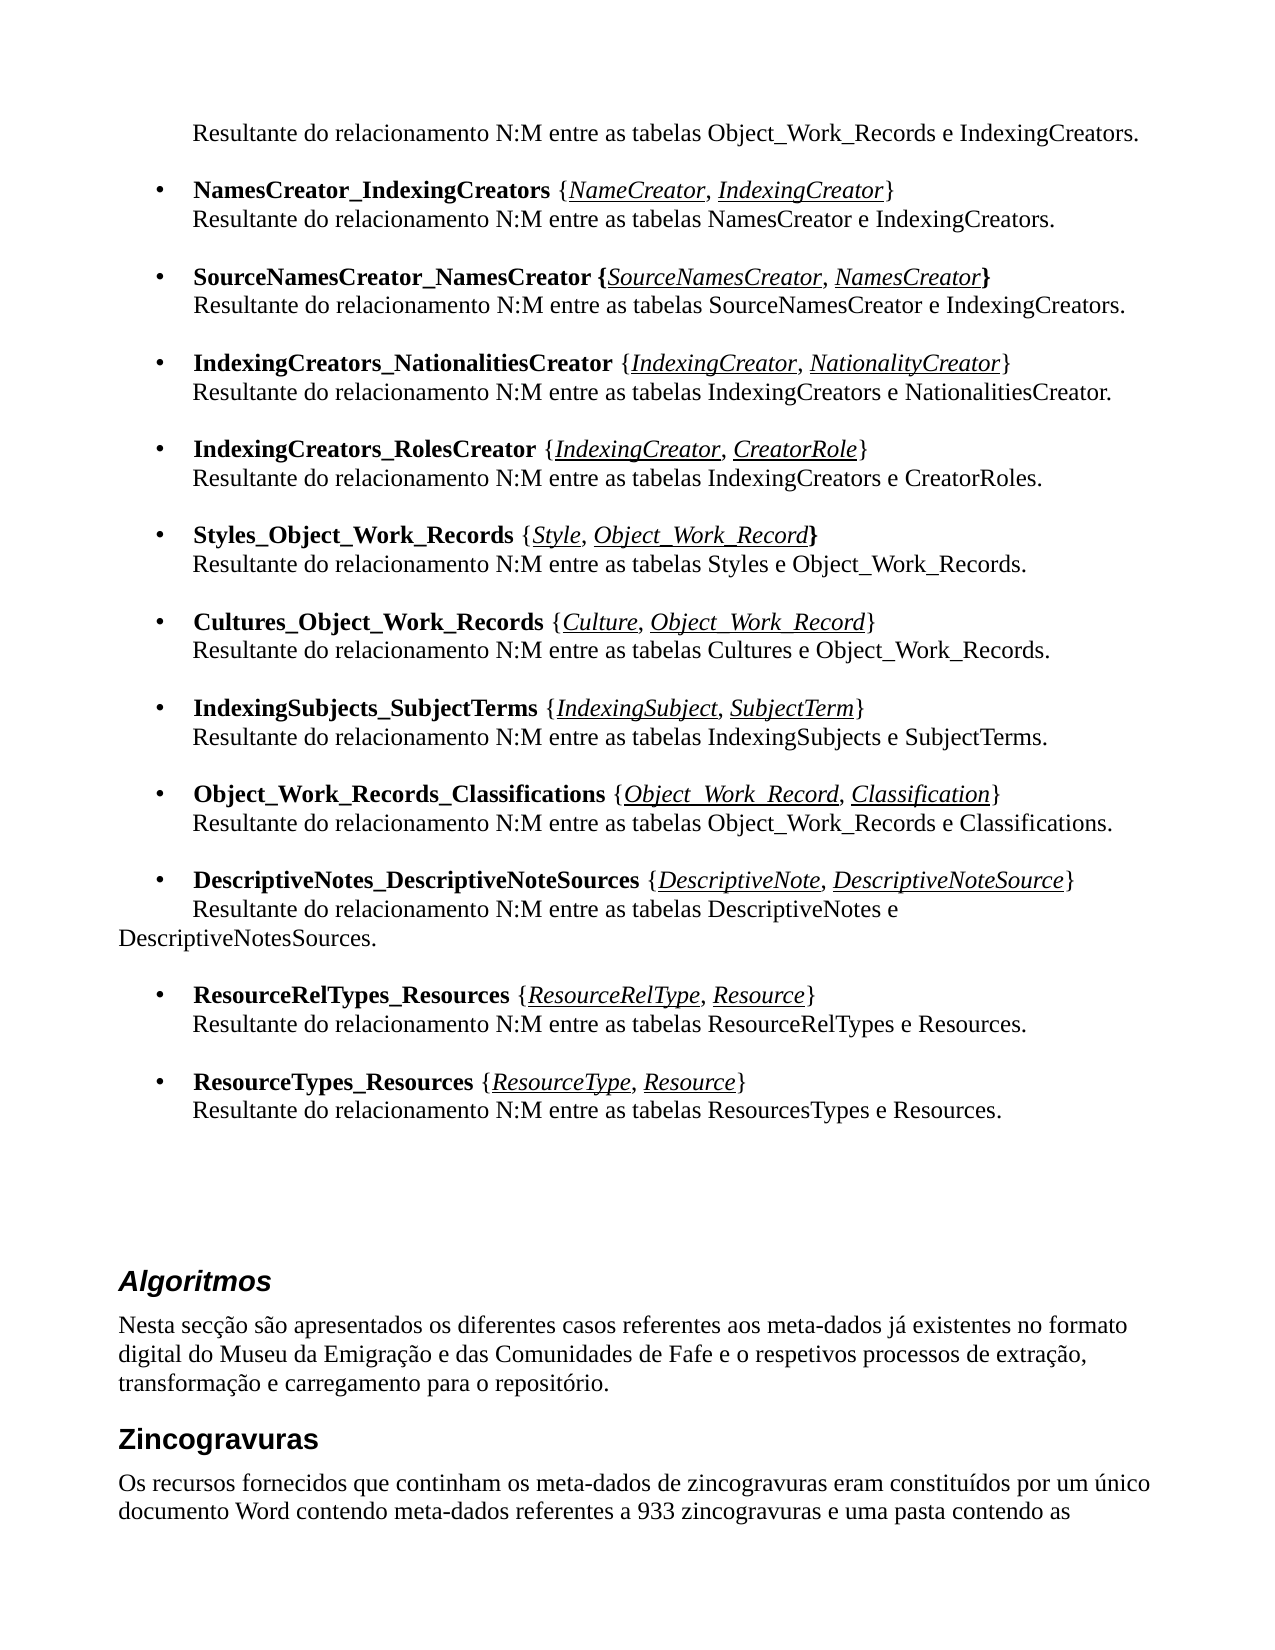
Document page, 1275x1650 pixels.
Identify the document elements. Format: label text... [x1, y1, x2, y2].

text Nesta secção são apresentados os diferentes casos referentes aos meta-dados já existentes no formato digital do Museu da Emigração e das Comunidades de Fafe e o respetivos processos de extração, transformação e carregamento para o repositório. [118, 1310, 1157, 1397]
list Cultures_Object_Work_Records {Culture, Object_Work_Record} [156, 607, 1157, 636]
text Os recursos fornecidos que continham os meta-dados de zincogravuras eram constituídos por um único documento Word contendo meta-dados referentes a 933 zincogravuras e uma pasta contendo as [118, 1468, 1157, 1525]
text Resultante do relacionamento N:M entre as tabelas IndexingCreators e NationalitiesCreator. [118, 377, 1157, 406]
text Resultante do relacionamento N:M entre as tabelas Object_Work_Records e IndexingCreators. [118, 118, 1157, 147]
text Resultante do relacionamento N:M entre as tabelas NamesCreator e IndexingCreators. [118, 204, 1157, 233]
list ResourceTypes_Resources {ResourceType, Resource} [156, 1067, 1157, 1096]
list Styles_Object_Work_Records {Style, Object_Work_Record} [156, 521, 1157, 549]
list ResourceRelTypes_Resources {ResourceRelType, Resource} [156, 981, 1157, 1009]
list SourceNamesCreator_NamesCreator {SourceNamesCreator, NamesCreator} [156, 262, 1157, 291]
text Resultante do relacionamento N:M entre as tabelas ResourceRelTypes e Resources. [118, 1009, 1157, 1038]
text Resultante do relacionamento N:M entre as tabelas ResourcesTypes e Resources. [118, 1096, 1157, 1124]
subtitle Zincogravuras [118, 1422, 1157, 1455]
list IndexingSubjects_SubjectTerms {IndexingSubject, SubjectTerm} [156, 693, 1157, 722]
list NamesCreator_IndexingCreators {NameCreator, IndexingCreator} [156, 176, 1157, 204]
list IndexingCreators_NationalitiesCreator {IndexingCreator, NationalityCreator} [156, 348, 1157, 377]
subtitle Algoritmos [118, 1264, 1157, 1298]
list IndexingCreators_RolesCreator {IndexingCreator, CreatorRole} [156, 434, 1157, 463]
list Object_Work_Records_Classifications {Object_Work_Record, Classification} [156, 779, 1157, 808]
text Resultante do relacionamento N:M entre as tabelas Styles e Object_Work_Records. [118, 549, 1157, 578]
text Resultante do relacionamento N:M entre as tabelas DescriptiveNotes e DescriptiveNotesSources. [118, 894, 1157, 952]
text Resultante do relacionamento N:M entre as tabelas IndexingSubjects e SubjectTerms. [118, 722, 1157, 751]
text Resultante do relacionamento N:M entre as tabelas Cultures e Object_Work_Records. [118, 636, 1157, 664]
text Resultante do relacionamento N:M entre as tabelas IndexingCreators e CreatorRoles. [118, 463, 1157, 492]
text Resultante do relacionamento N:M entre as tabelas Object_Work_Records e Classifications. [118, 808, 1157, 837]
list Resultante do relacionamento N:M entre as tabelas SourceNamesCreator e IndexingCreators. [156, 291, 1157, 319]
list DescriptiveNotes_DescriptiveNoteSources {DescriptiveNote, DescriptiveNoteSource} [156, 866, 1157, 894]
